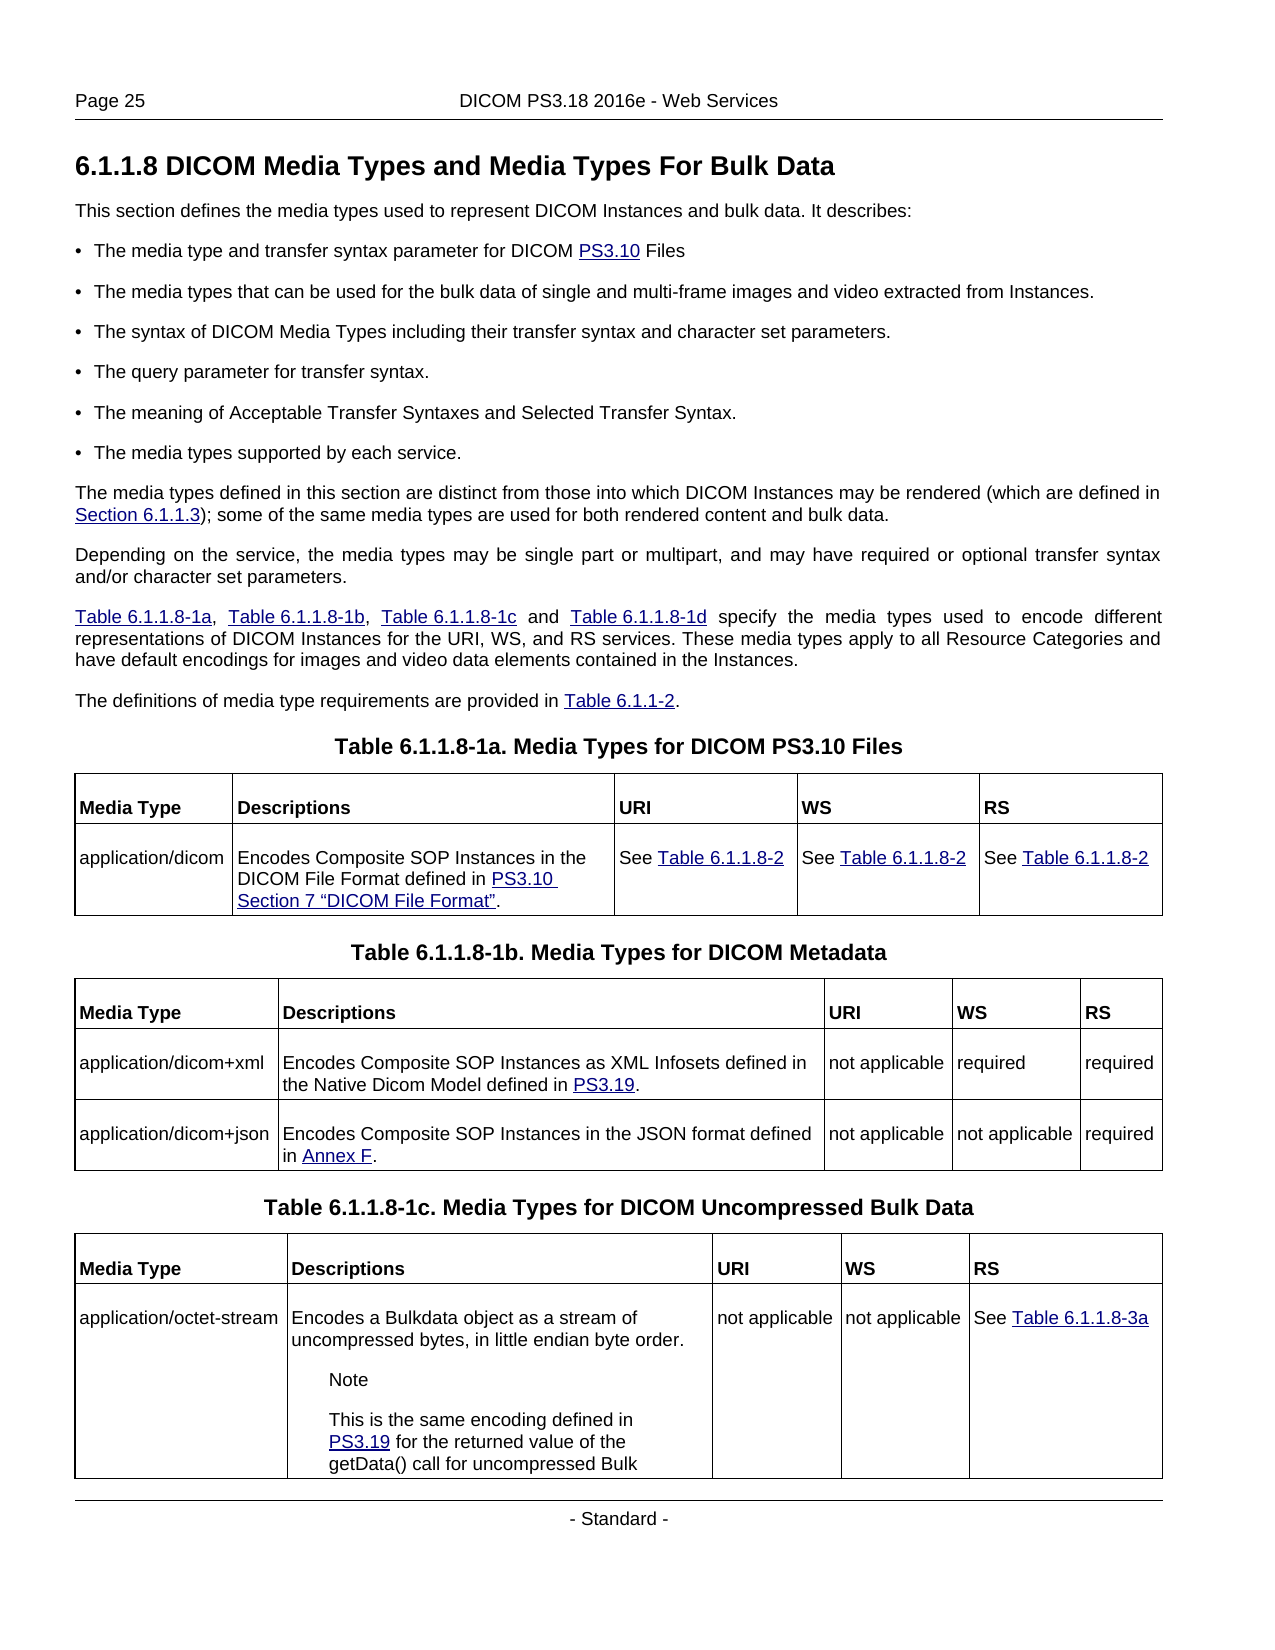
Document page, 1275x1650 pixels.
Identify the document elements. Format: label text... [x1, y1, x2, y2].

table_header WS [798, 774, 979, 822]
table_header WS [953, 979, 1080, 1028]
text This section defines the media types used to represent DICOM Instances and bulk data. It describes: [75, 200, 1162, 222]
list The syntax of DICOM Media Types including their transfer syntax and character set parameters. [75, 321, 1162, 342]
table_header RS [1081, 979, 1162, 1028]
list The media types supported by each service. [75, 442, 1162, 463]
text Table 6.1.1.8-1a. Media Types for DICOM PS3.10 Files [75, 733, 1162, 759]
text The definitions of media type requirements are provided in Table 6.1.1-2. [75, 689, 1162, 711]
list The meaning of Acceptable Transfer Syntaxes and Selected Transfer Syntax. [75, 402, 1162, 423]
table_cell See Table 6.1.1.8-2 [980, 824, 1162, 915]
table_header Descriptions [233, 774, 614, 822]
text Depending on the service, the media types may be single part or multipart, and may have required or optional transfer syntax and/or character set parameters. [75, 544, 1162, 587]
text Table 6.1.1.8-1a, Table 6.1.1.8-1b, Table 6.1.1.8-1c and Table 6.1.1.8-1d specify the media types used to encode different representations of DICOM Instances for the URI, WS, and RS services. These media types apply to all Resource Categories and have default encodings for images and video data elements contained in the Instances. [75, 606, 1162, 671]
table_header Media Type [76, 774, 232, 822]
table_header RS [970, 1234, 1162, 1283]
table_cell See Table 6.1.1.8-2 [798, 824, 979, 915]
table_cell not applicable [713, 1284, 841, 1478]
table_header WS [842, 1234, 969, 1283]
table_cell application/octet-stream [76, 1284, 287, 1478]
table_cell not applicable [953, 1100, 1080, 1170]
table_cell Encodes a Bulkdata object as a stream of uncompressed bytes, in little endian byte order. Note This is the same encoding defined in PS3.19 for the returned value of the getData() call for uncompressed Bulk [288, 1284, 712, 1478]
table_cell not applicable [825, 1100, 952, 1170]
table_cell required [953, 1029, 1080, 1099]
table_header RS [980, 774, 1162, 822]
text Table 6.1.1.8-1b. Media Types for DICOM Metadata [75, 939, 1162, 965]
table_cell Encodes Composite SOP Instances in the JSON format defined in Annex F. [279, 1100, 824, 1170]
table_cell application/dicom+xml [76, 1029, 278, 1099]
list The media type and transfer syntax parameter for DICOM PS3.10 Files [75, 240, 1162, 262]
table_header URI [615, 774, 797, 822]
table_cell required [1081, 1100, 1162, 1170]
table_cell not applicable [842, 1284, 969, 1478]
table_header Descriptions [279, 979, 824, 1028]
table_cell application/dicom [76, 824, 232, 915]
text 6.1.1.8 DICOM Media Types and Media Types For Bulk Data [75, 150, 1162, 181]
table_header URI [713, 1234, 841, 1283]
table_header URI [825, 979, 952, 1028]
table_header Media Type [76, 1234, 287, 1283]
table_cell application/dicom+json [76, 1100, 278, 1170]
text The media types defined in this section are distinct from those into which DICOM Instances may be rendered (which are defined in Section 6.1.1.3); some of the same media types are used for both rendered content and bulk data. [75, 482, 1162, 525]
table_cell Encodes Composite SOP Instances as XML Infosets defined in the Native Dicom Model defined in PS3.19. [279, 1029, 824, 1099]
table_header Descriptions [288, 1234, 712, 1283]
table_cell not applicable [825, 1029, 952, 1099]
table_header Media Type [76, 979, 278, 1028]
table_cell See Table 6.1.1.8-2 [615, 824, 797, 915]
list The media types that can be used for the bulk data of single and multi-frame images and video extracted from Instances. [75, 281, 1162, 302]
list The query parameter for transfer syntax. [75, 361, 1162, 383]
table_cell Encodes Composite SOP Instances in the DICOM File Format defined in PS3.10 Section 7 “DICOM File Format”. [233, 824, 614, 915]
text Table 6.1.1.8-1c. Media Types for DICOM Uncompressed Bulk Data [75, 1194, 1162, 1220]
table_cell required [1081, 1029, 1162, 1099]
table_cell See Table 6.1.1.8-3a [970, 1284, 1162, 1478]
